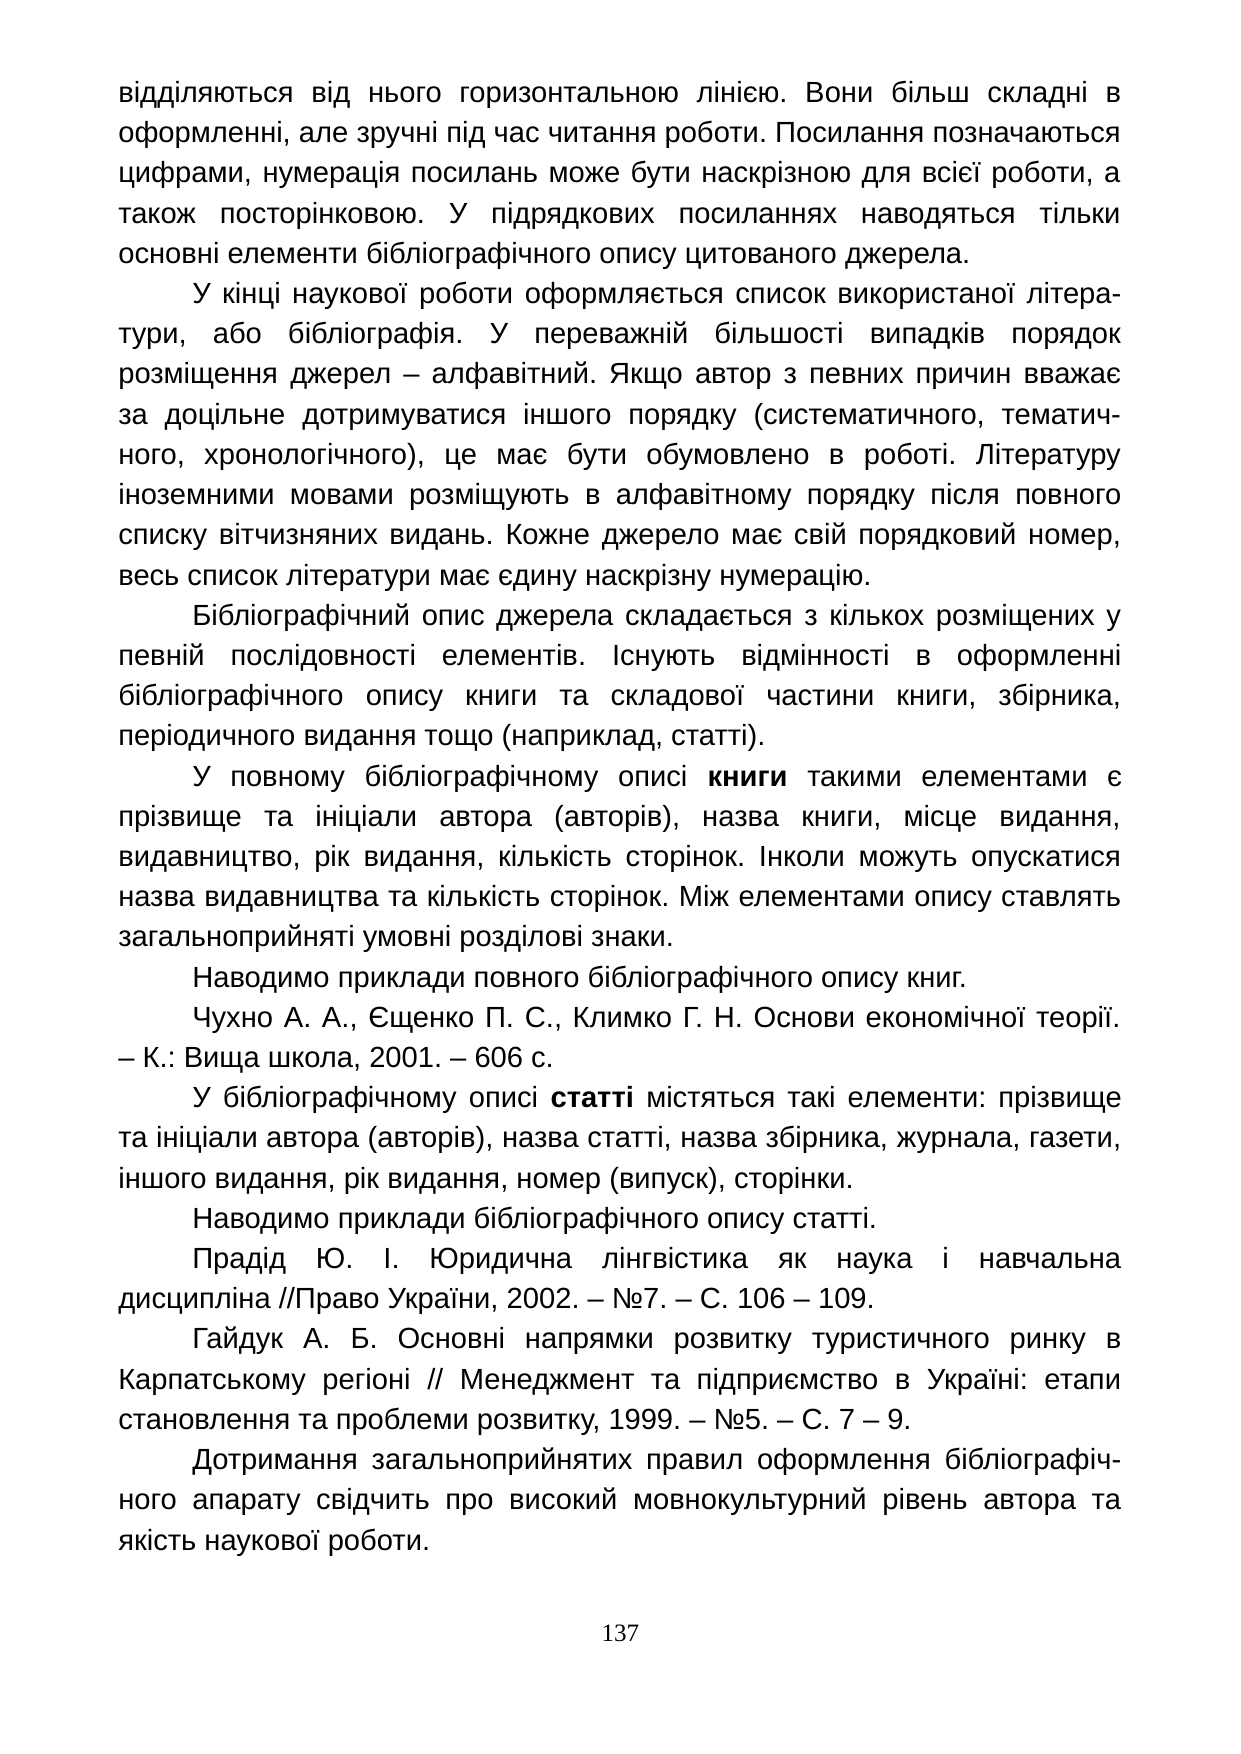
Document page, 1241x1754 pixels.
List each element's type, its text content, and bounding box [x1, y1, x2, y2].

text Гайдук А. Б. Основні напрямки розвитку туристичного ринку в Карпатському регіоні // Менеджмент та підприємство в Україні: етапи становлення та проблеми розвитку, 1999. – №5. – С. 7 – 9. [118, 1321, 1122, 1435]
text У повному бібліографічному описі книги такими елементами є прізвище та ініціали автора (авторів), назва книги, місце видання, видавництво, рік видання, кількість сторінок. Інколи можуть опускатися назва видавництва та кількість сторінок. Між елементами опису ставлять загальноприйняті умовні розділові знаки. [118, 758, 1122, 953]
text У кінці наукової роботи оформляється список використаної літера-тури, або бібліографія. У переважній більшості випадків порядок розміщення джерел – алфавітний. Якщо автор з певних причин вважає за доцільне дотримуватися іншого порядку (систематичного, тематич-ного, хронологічного), це має бути обумовлено в роботі. Літературу іноземними мовами розміщують в алфавітному порядку після повного списку вітчизняних видань. Кожне джерело має свій порядковий номер, весь список літератури має єдину наскрізну нумерацію. [118, 276, 1122, 591]
text Чухно А. А., Єщенко П. С., Климко Г. Н. Основи економічної теорії. – К.: Вища школа, 2001. – 606 с. [118, 1000, 1122, 1073]
text Наводимо приклади повного бібліографічного опису книг. [118, 959, 1122, 993]
text Бібліографічний опис джерела складається з кількох розміщених у певній послідовності елементів. Існують відмінності в оформленні бібліографічного опису книги та складової частини книги, збірника, періодичного видання тощо (наприклад, статті). [118, 598, 1122, 752]
text відділяються від нього горизонтальною лінією. Вони більш складні в оформленні, але зручні під час читання роботи. Посилання позначаються цифрами, нумерація посилань може бути наскрізною для всієї роботи, а також посторінковою. У підрядкових посиланнях наводяться тільки основні елементи бібліографічного опису цитованого джерела. [118, 75, 1122, 269]
text Дотримання загальноприйнятих правил оформлення бібліографіч-ного апарату свідчить про високий мовнокультурний рівень автора та якість наукової роботи. [118, 1442, 1122, 1556]
text Прадід Ю. І. Юридична лінгвістика як наука і навчальна дисципліна //Право України, 2002. – №7. – С. 106 – 109. [118, 1241, 1122, 1315]
text У бібліографічному описі статті містяться такі елементи: прізвище та ініціали автора (авторів), назва статті, назва збірника, журнала, газети, іншого видання, рік видання, номер (випуск), сторінки. [118, 1080, 1122, 1194]
text Наводимо приклади бібліографічного опису статті. [118, 1201, 1122, 1234]
